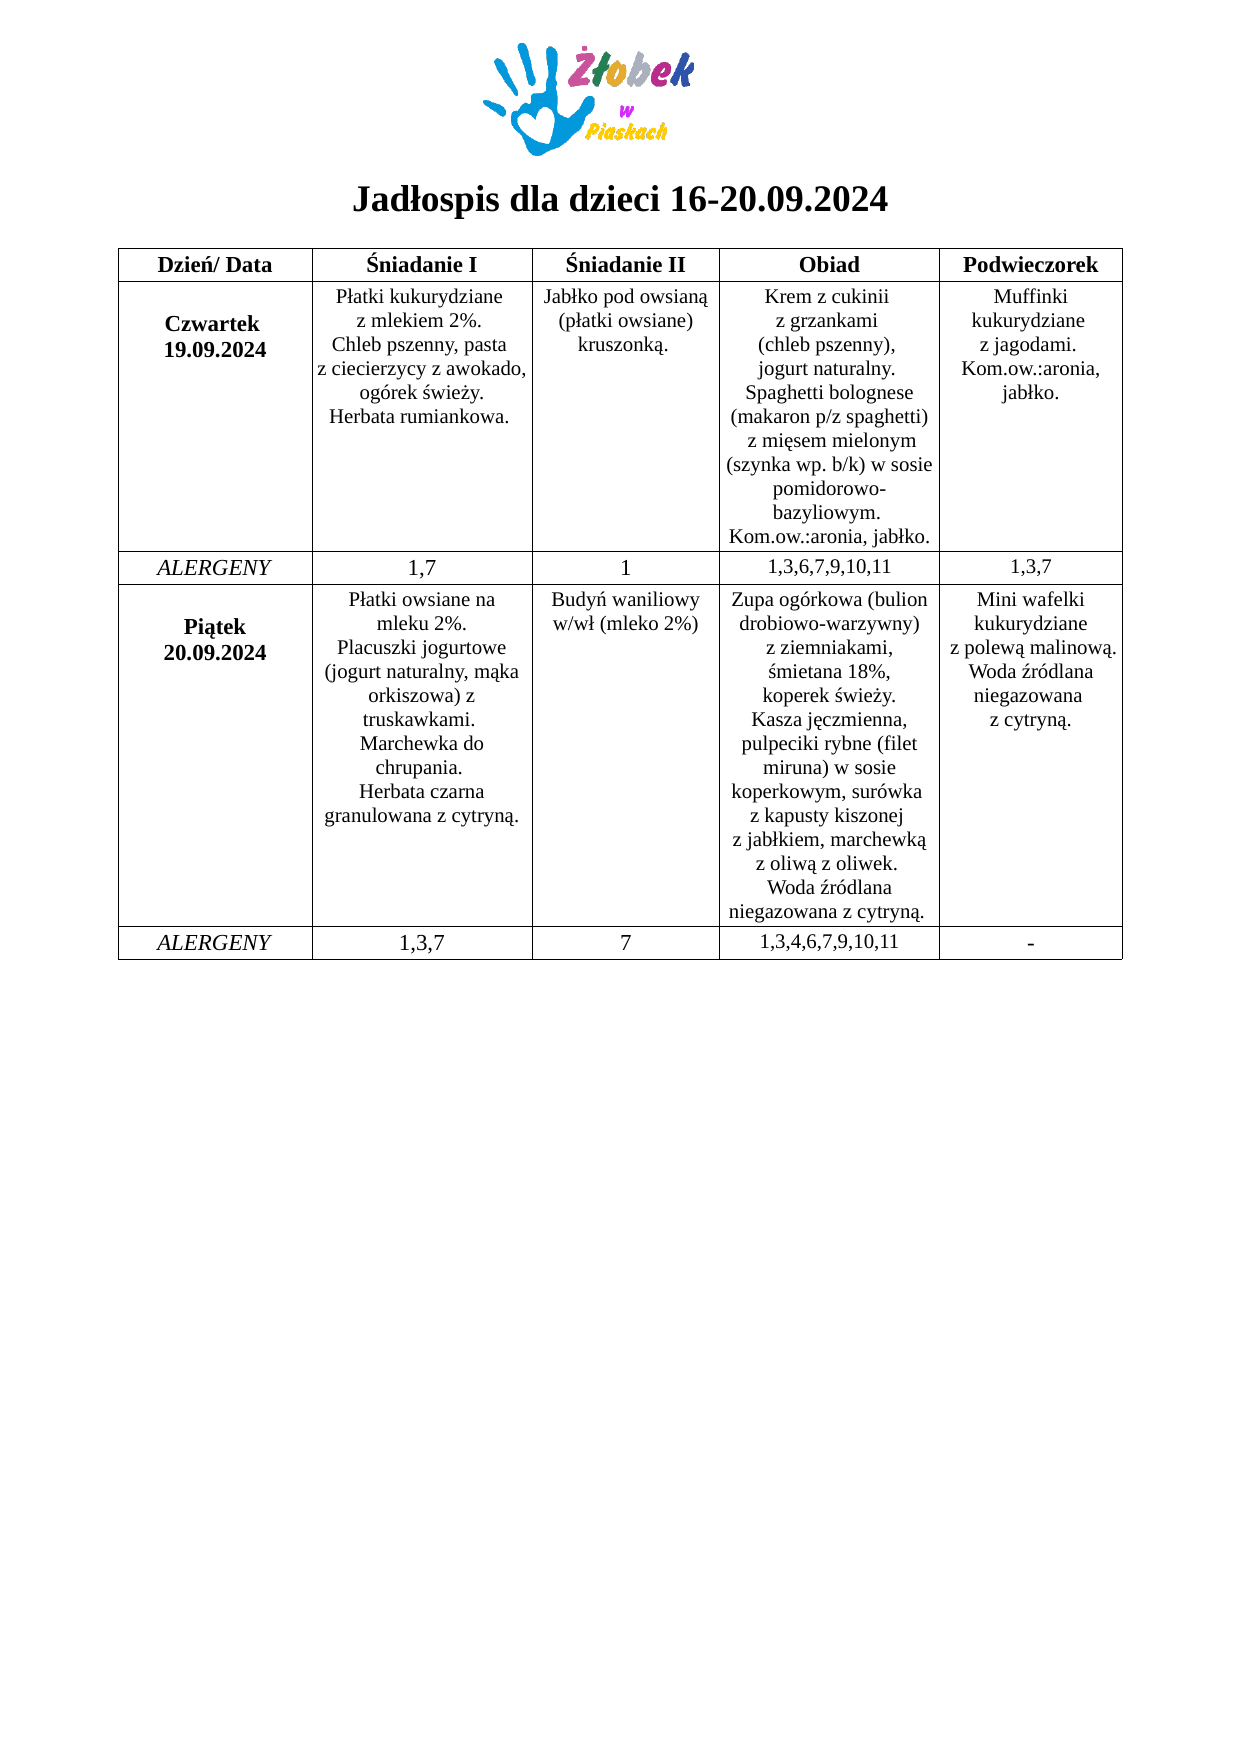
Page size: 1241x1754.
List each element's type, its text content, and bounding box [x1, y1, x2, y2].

table_header Podwieczorek [940, 249, 1122, 281]
table_cell Muffinki kukurydziane z jagodami. Kom.ow.:aronia, jabłko. [940, 282, 1122, 551]
table_cell 1,3,7 [313, 927, 532, 958]
table_cell Krem z cukinii z grzankami (chleb pszenny), jogurt naturalny. Spaghetti bolognese (makaron p/z spaghetti) z mięsem mielonym (szynka wp. b/k) w sosie pomidorowo-bazyliowym. Kom.ow.:aronia, jabłko. [720, 282, 939, 551]
table_cell 1,3,6,7,9,10,11 [720, 552, 939, 583]
table_cell 1,3,7 [940, 552, 1122, 583]
table_header Dzień/ Data [119, 249, 312, 281]
table_cell - [940, 927, 1122, 958]
table_header Śniadanie I [313, 249, 532, 281]
table_cell 1,7 [313, 552, 532, 583]
table_header Obiad [720, 249, 939, 281]
picture [483, 43, 694, 156]
table_header Śniadanie II [533, 249, 719, 281]
table_cell Budyń waniliowy w/wł (mleko 2%) [533, 585, 719, 926]
table_cell Jabłko pod owsianą (płatki owsiane) kruszonką. [533, 282, 719, 551]
text Jadłospis dla dzieci 16-20.09.2024 [118, 176, 1122, 248]
table_cell Piątek 20.09.2024 [119, 585, 312, 926]
table_cell 1 [533, 552, 719, 583]
table_cell ALERGENY [119, 552, 312, 583]
table_cell Zupa ogórkowa (bulion drobiowo-warzywny) z ziemniakami, śmietana 18%, koperek świeży. Kasza jęczmienna, pulpeciki rybne (filet miruna) w sosie koperkowym, surówka z kapusty kiszonej z jabłkiem, marchewką z oliwą z oliwek. Woda źródlana niegazowana z cytryną. [720, 585, 939, 926]
table_cell Płatki kukurydziane z mlekiem 2%. Chleb pszenny, pasta z ciecierzycy z awokado, ogórek świeży. Herbata rumiankowa. [313, 282, 532, 551]
table_cell 7 [533, 927, 719, 958]
picture [518, 108, 554, 143]
table_cell Płatki owsiane na mleku 2%. Placuszki jogurtowe (jogurt naturalny, mąka orkiszowa) z truskawkami. Marchewka do chrupania. Herbata czarna granulowana z cytryną. [313, 585, 532, 926]
table_cell 1,3,4,6,7,9,10,11 [720, 927, 939, 958]
table_cell Mini wafelki kukurydziane z polewą malinową. Woda źródlana niegazowana z cytryną. [940, 585, 1122, 926]
table_cell Czwartek 19.09.2024 [119, 282, 312, 551]
table_cell ALERGENY [119, 927, 312, 958]
